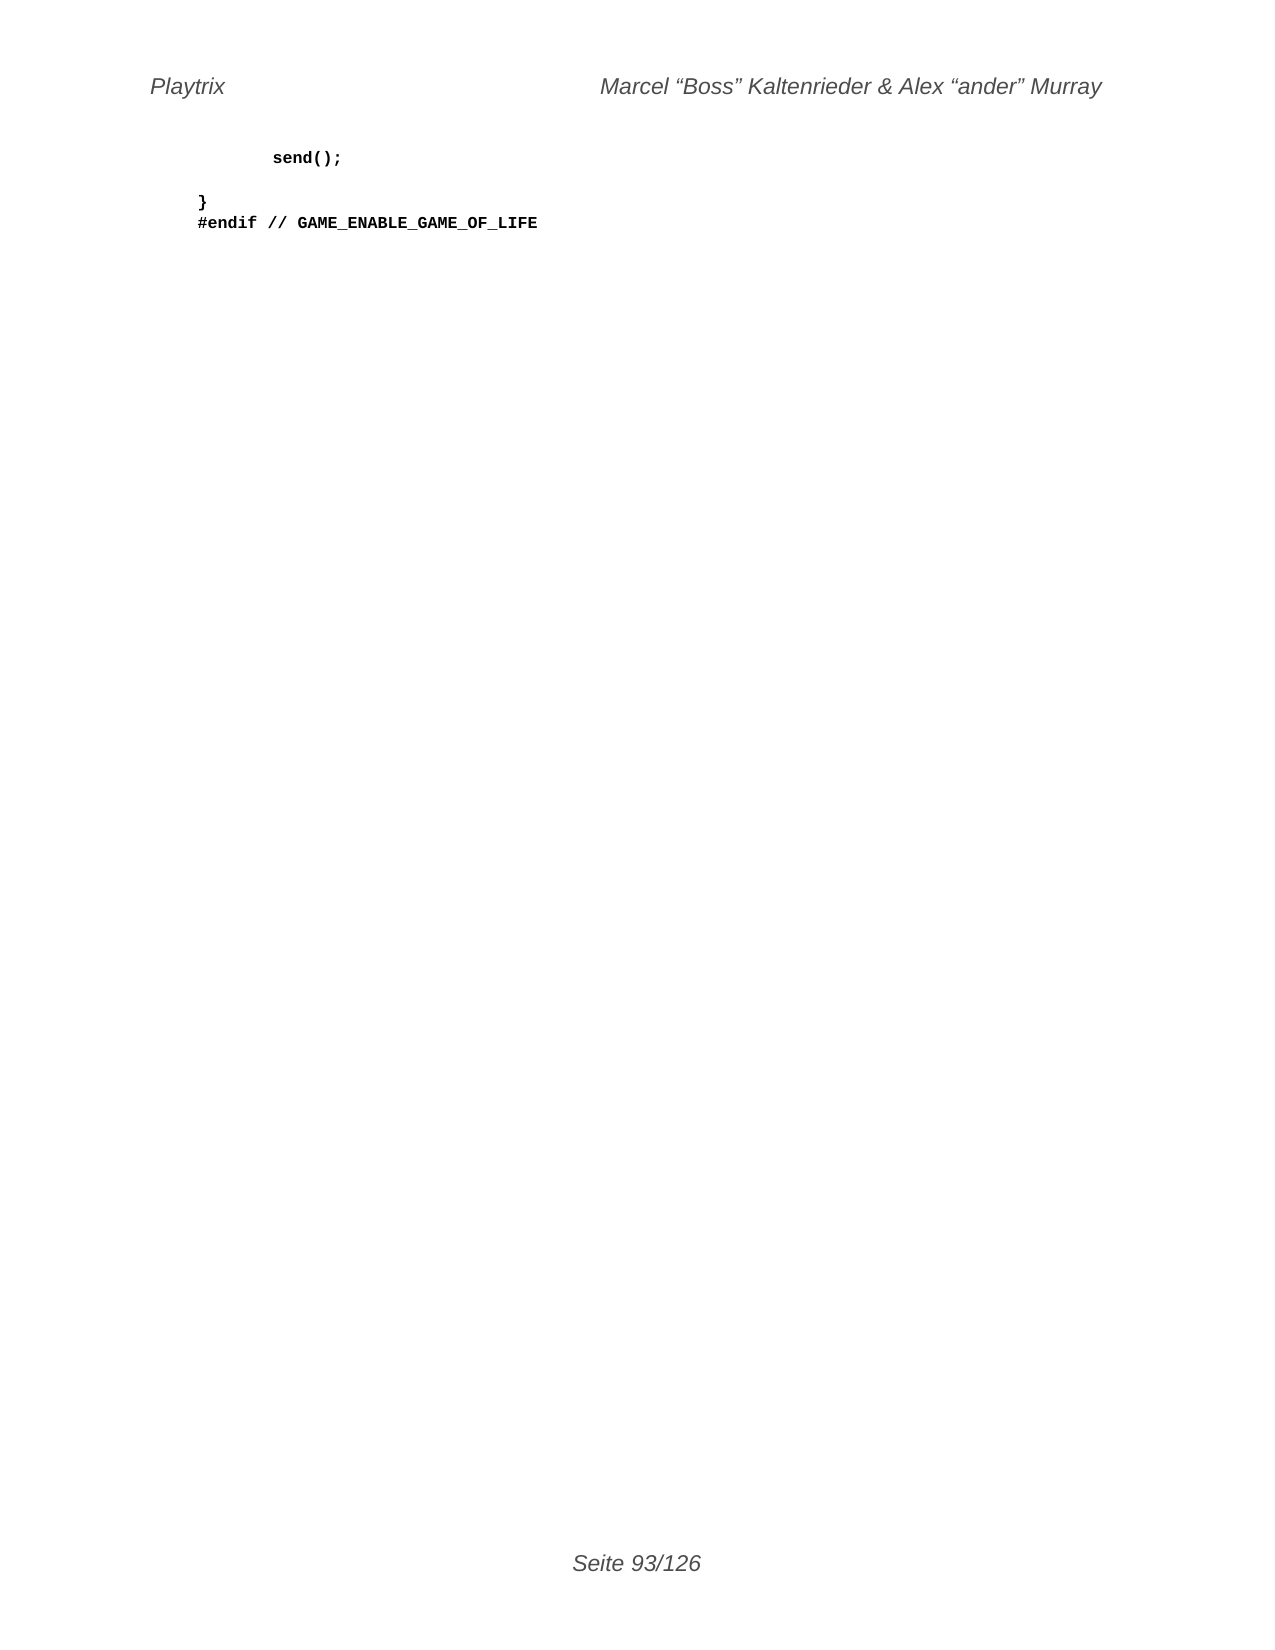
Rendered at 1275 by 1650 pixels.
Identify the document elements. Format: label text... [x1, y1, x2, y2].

text } [197, 193, 1125, 212]
text #endif // GAME_ENABLE_GAME_OF_LIFE [197, 215, 1125, 234]
text send(); [197, 150, 1125, 169]
